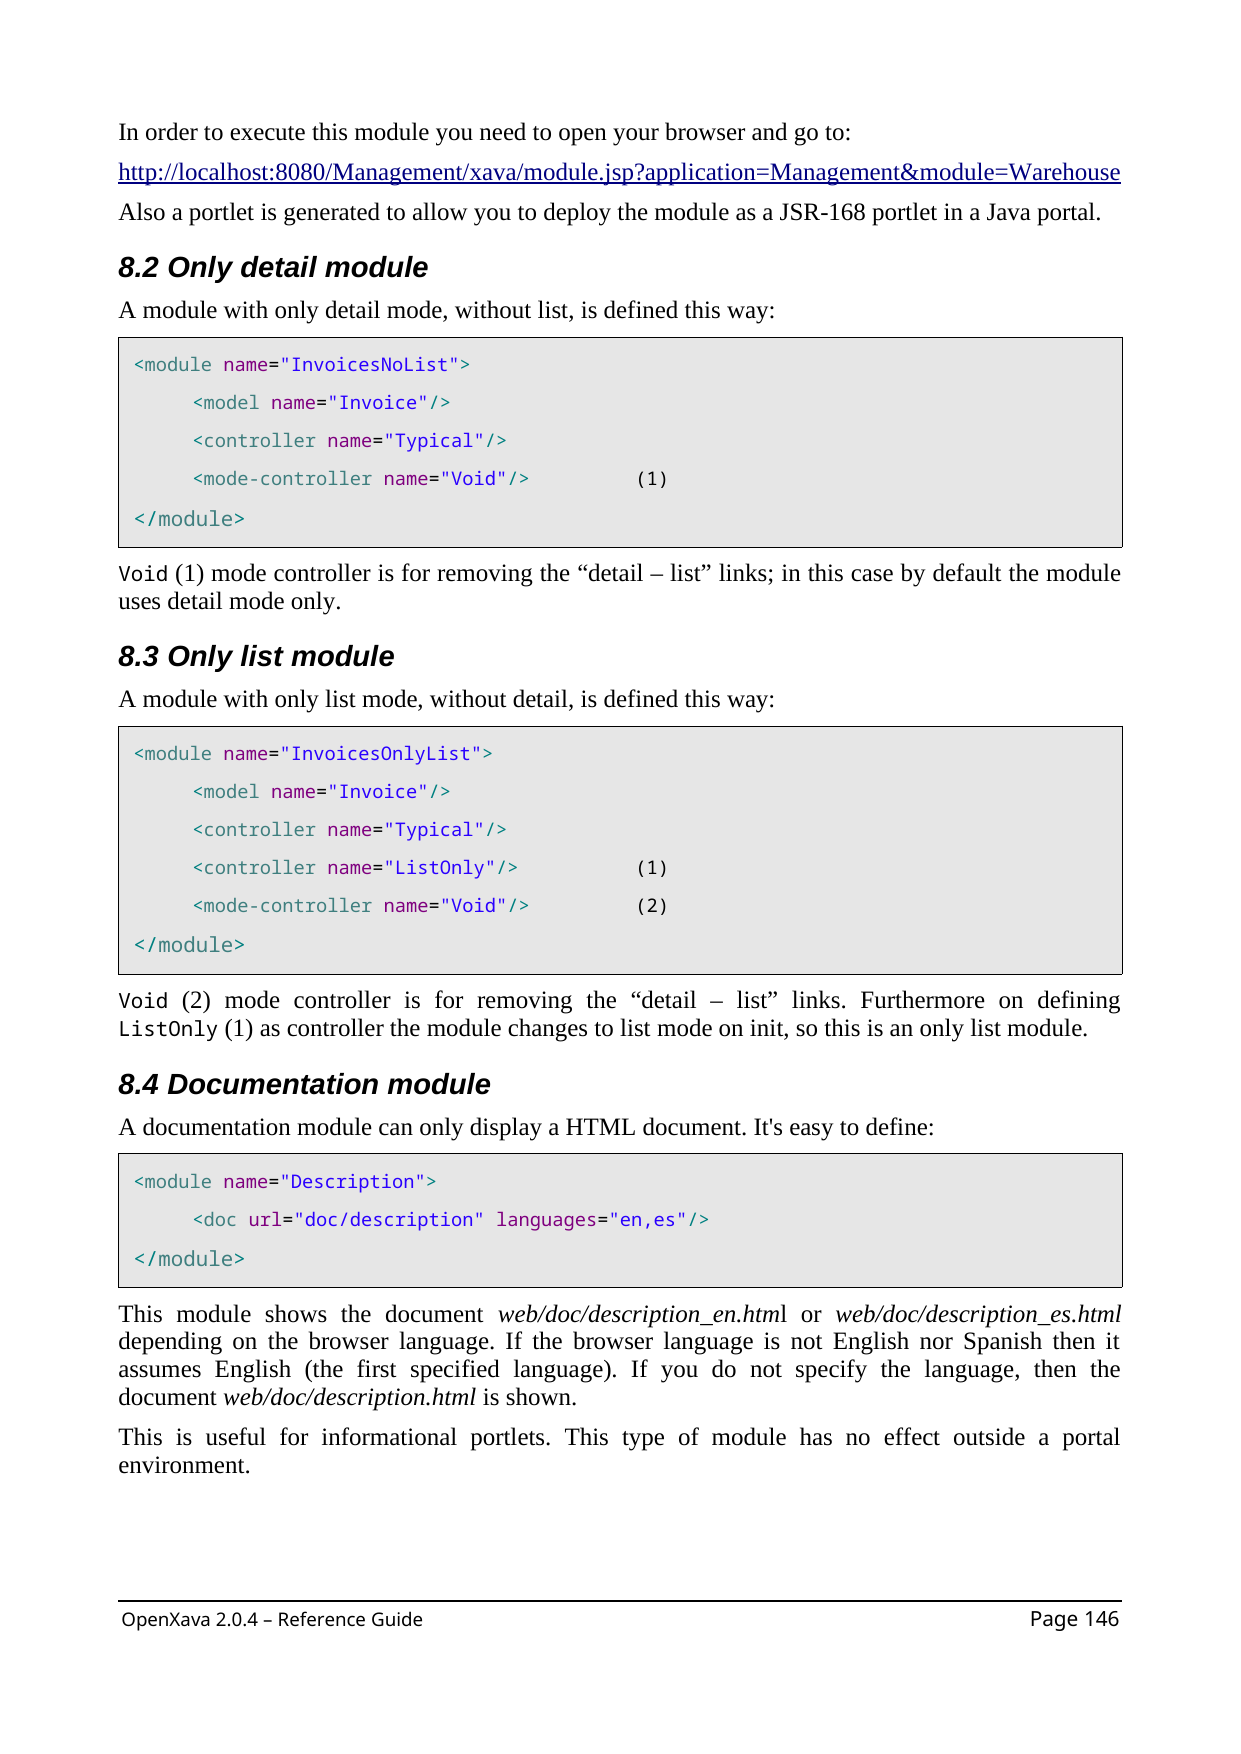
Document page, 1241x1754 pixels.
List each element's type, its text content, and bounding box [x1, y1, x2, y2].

text <doc url="doc/description" languages="en,es"/> [119, 1191, 1122, 1229]
text Void (1) mode controller is for removing the “detail – list” links; in this case by default the module uses detail mode only. [118, 559, 1122, 615]
text A documentation module can only display a HTML document. It's easy to define: [118, 1113, 1122, 1141]
text </module> [119, 1229, 1122, 1287]
text <mode-controller name="Void"/> (1) [119, 451, 1122, 489]
text <model name="Invoice"/> [119, 375, 1122, 413]
text Void (2) mode controller is for removing the “detail – list” links. Furthermore on defining ListOnly (1) as controller the module changes to list mode on init, so this is an only list module. [118, 986, 1122, 1043]
text <controller name="ListOnly"/> (1) [119, 840, 1122, 878]
subtitle Only list module [118, 640, 1122, 673]
text </module> [119, 489, 1122, 547]
text In order to execute this module you need to open your browser and go to: [118, 118, 1122, 146]
text This is useful for informational portlets. This type of module has no effect outside a portal environment. [118, 1423, 1122, 1478]
text </module> [119, 916, 1122, 974]
text A module with only detail mode, without list, is defined this way: [118, 296, 1122, 324]
text A module with only list mode, without detail, is defined this way: [118, 685, 1122, 713]
text <mode-controller name="Void"/> (2) [119, 878, 1122, 916]
text This module shows the document web/doc/description_en.html or web/doc/description_es.html depending on the browser language. If the browser language is not English nor Spanish then it assumes English (the first specified language). If you do not specify the language, then the document web/doc/description.html is shown. [118, 1300, 1122, 1411]
text <module name="Description"> [119, 1154, 1122, 1191]
text <controller name="Typical"/> [119, 413, 1122, 451]
subtitle Documentation module [118, 1068, 1122, 1100]
text <module name="InvoicesNoList"> [119, 338, 1122, 375]
text http://localhost:8080/Management/xava/module.jsp?application=Management&module=Warehouse [118, 158, 1122, 186]
text Also a portlet is generated to allow you to deploy the module as a JSR-168 portlet in a Java portal. [118, 198, 1122, 226]
text <module name="InvoicesOnlyList"> [119, 727, 1122, 764]
subtitle Only detail module [118, 251, 1122, 284]
text <model name="Invoice"/> [119, 764, 1122, 802]
text <controller name="Typical"/> [119, 802, 1122, 840]
